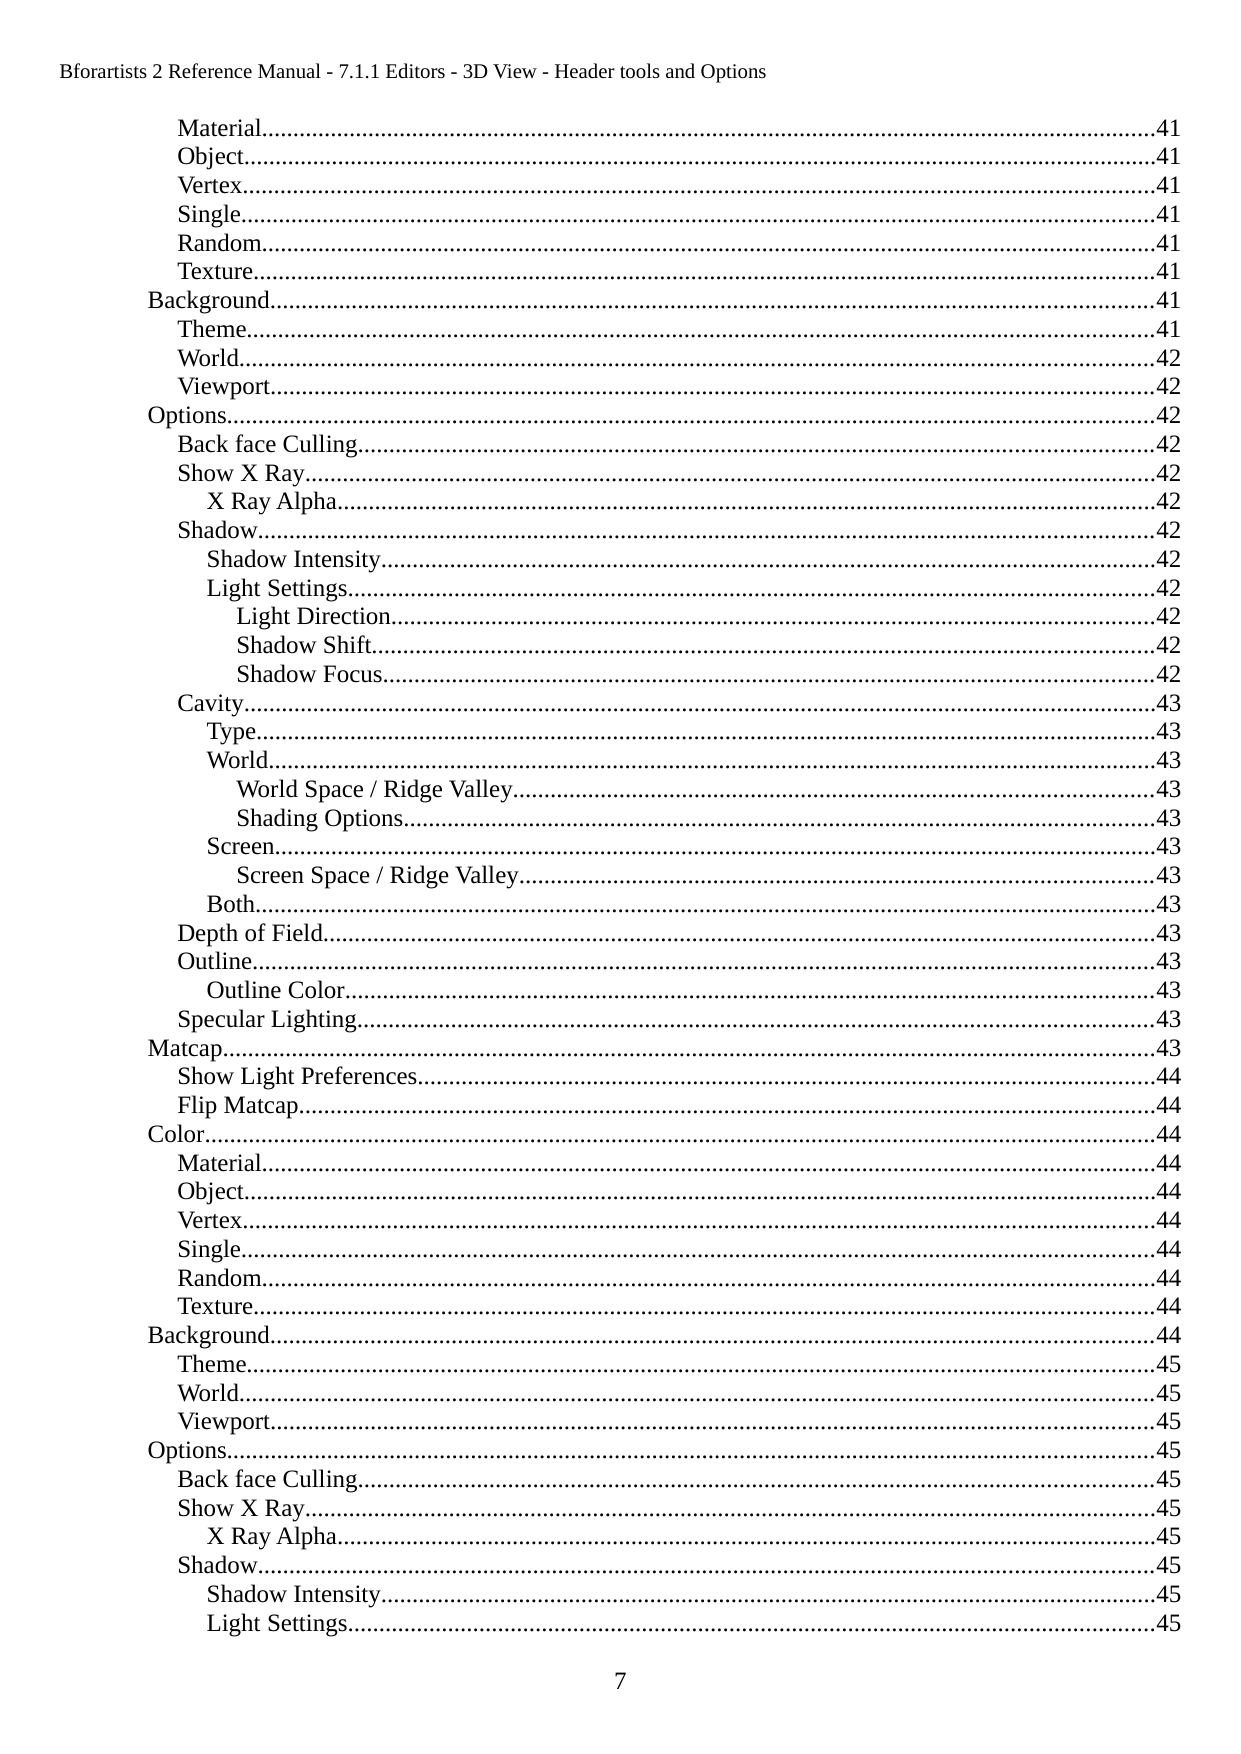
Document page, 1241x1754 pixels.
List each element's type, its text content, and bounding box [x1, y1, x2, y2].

text Type 43 [206, 716, 1181, 745]
text X Ray Alpha 42 [206, 486, 1181, 515]
text Shadow Focus 42 [236, 659, 1181, 688]
text World 45 [177, 1378, 1181, 1406]
text Background 44 [147, 1320, 1181, 1349]
text Material 44 [177, 1148, 1181, 1176]
text Background 41 [147, 285, 1181, 314]
text Single 44 [177, 1234, 1181, 1263]
text Outline Color 43 [206, 975, 1181, 1004]
text Matcap 43 [147, 1033, 1181, 1061]
text Shadow Intensity 42 [206, 544, 1181, 573]
text Vertex 44 [177, 1205, 1181, 1234]
text Outline 43 [177, 946, 1181, 975]
text Viewport 45 [177, 1406, 1181, 1435]
text Color 44 [147, 1119, 1181, 1148]
text Light Settings 42 [206, 573, 1181, 601]
text Options 45 [147, 1435, 1181, 1464]
text Shadow Shift 42 [236, 630, 1181, 659]
text Texture 44 [177, 1291, 1181, 1320]
text Shadow 42 [177, 515, 1181, 544]
text Cavity 43 [177, 688, 1181, 716]
text Both 43 [206, 889, 1181, 918]
text Flip Matcap 44 [177, 1090, 1181, 1119]
text Random 41 [177, 228, 1181, 256]
text Object 44 [177, 1176, 1181, 1205]
text Back face Culling 42 [177, 429, 1181, 458]
text Theme 41 [177, 314, 1181, 343]
text World Space / Ridge Valley 43 [236, 774, 1181, 803]
text Shading Options 43 [236, 803, 1181, 831]
text Viewport 42 [177, 371, 1181, 400]
text Material 41 [177, 113, 1181, 141]
text Back face Culling 45 [177, 1464, 1181, 1493]
text Shadow Intensity 45 [206, 1579, 1181, 1608]
text Show Light Preferences 44 [177, 1061, 1181, 1090]
text Shadow 45 [177, 1550, 1181, 1579]
text Show X Ray 45 [177, 1493, 1181, 1521]
text X Ray Alpha 45 [206, 1521, 1181, 1550]
text Light Settings 45 [206, 1608, 1181, 1636]
text Random 44 [177, 1263, 1181, 1291]
text World 42 [177, 343, 1181, 371]
text World 43 [206, 745, 1181, 774]
text Object 41 [177, 141, 1181, 170]
text Specular Lighting 43 [177, 1004, 1181, 1033]
text Single 41 [177, 199, 1181, 228]
text Light Direction 42 [236, 601, 1181, 630]
text Show X Ray 42 [177, 458, 1181, 486]
text Screen 43 [206, 831, 1181, 860]
text Depth of Field 43 [177, 918, 1181, 946]
text Screen Space / Ridge Valley 43 [236, 860, 1181, 889]
text Vertex 41 [177, 170, 1181, 199]
text Texture 41 [177, 256, 1181, 285]
text Options 42 [147, 400, 1181, 429]
text Theme 45 [177, 1349, 1181, 1378]
